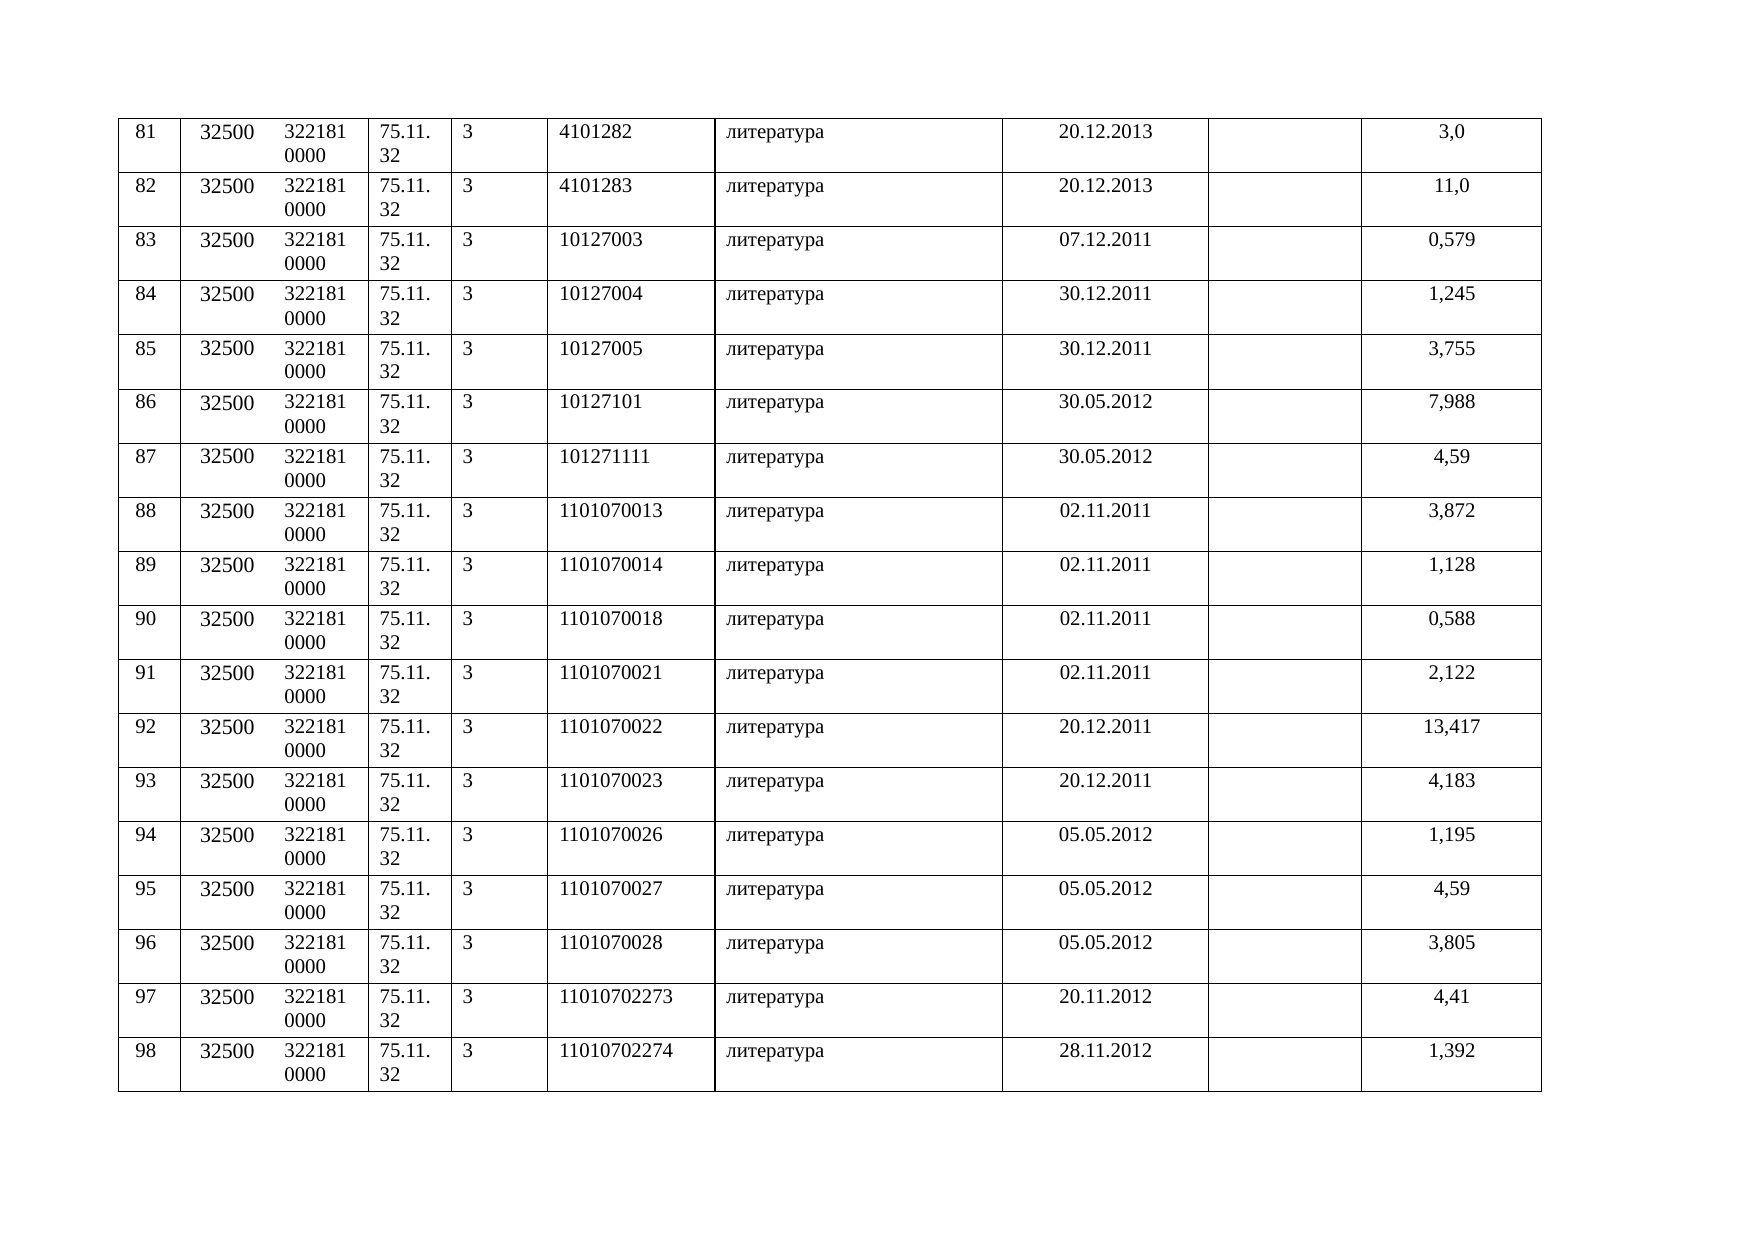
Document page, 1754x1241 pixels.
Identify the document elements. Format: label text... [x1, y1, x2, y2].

table_cell 75.11.32 [369, 173, 451, 226]
table_cell 1101070022 [548, 714, 714, 767]
table_cell 3,872 [1362, 498, 1541, 551]
table_cell 02.11.2011 [1003, 606, 1208, 659]
table_cell [1209, 984, 1361, 1037]
table_cell 20.11.2012 [1003, 984, 1208, 1037]
table_cell 3 [452, 660, 547, 713]
table_cell 1101070027 [548, 876, 714, 929]
table_cell 1101070023 [548, 768, 714, 821]
table_cell литература [716, 714, 1002, 767]
table_cell 4,183 [1362, 768, 1541, 821]
table_cell [181, 822, 188, 875]
table_cell 32500 [189, 606, 273, 659]
table_cell 32500 [189, 1038, 273, 1091]
table_cell 32500 [189, 498, 273, 551]
table_cell 3221810000 [273, 606, 368, 659]
table_cell [181, 119, 188, 172]
table_cell 4,41 [1362, 984, 1541, 1037]
table_cell 3 [452, 498, 547, 551]
table_cell 75.11.32 [369, 281, 451, 334]
table_cell 20.12.2011 [1003, 714, 1208, 767]
table_cell 92 [119, 714, 180, 767]
table_cell литература [716, 444, 1002, 497]
table_cell 32500 [189, 552, 273, 605]
table_cell 3 [452, 822, 547, 875]
table_cell литература [716, 552, 1002, 605]
table_cell [1209, 552, 1361, 605]
table_cell 3221810000 [273, 660, 368, 713]
table_cell литература [716, 984, 1002, 1037]
table_cell 3221810000 [273, 390, 368, 442]
table_cell 3 [452, 281, 547, 334]
table_cell [181, 1038, 188, 1091]
table_cell 3221810000 [273, 876, 368, 929]
table_cell 87 [119, 444, 180, 497]
table_cell 05.05.2012 [1003, 930, 1208, 983]
table_cell 32500 [189, 335, 273, 388]
table_cell 1,392 [1362, 1038, 1541, 1091]
table_cell 1101070014 [548, 552, 714, 605]
table_cell 3,0 [1362, 119, 1541, 172]
table_cell 13,417 [1362, 714, 1541, 767]
table_cell 97 [119, 984, 180, 1037]
table_cell [1209, 335, 1361, 388]
table_cell [1209, 1038, 1361, 1091]
table_cell 3221810000 [273, 444, 368, 497]
table_cell 75.11.32 [369, 335, 451, 388]
table_cell 11010702274 [548, 1038, 714, 1091]
table_cell литература [716, 119, 1002, 172]
table_cell 10127004 [548, 281, 714, 334]
table_cell 07.12.2011 [1003, 227, 1208, 280]
table_cell 32500 [189, 119, 273, 172]
table_cell 75.11.32 [369, 984, 451, 1037]
table_cell 88 [119, 498, 180, 551]
table_cell [1209, 498, 1361, 551]
table_cell 3221810000 [273, 984, 368, 1037]
table_cell 75.11.32 [369, 768, 451, 821]
table_cell 32500 [189, 227, 273, 280]
table_cell 3 [452, 768, 547, 821]
table_cell [181, 281, 188, 334]
table_cell литература [716, 660, 1002, 713]
table_cell 3221810000 [273, 335, 368, 388]
table_cell 83 [119, 227, 180, 280]
table_cell 1101070021 [548, 660, 714, 713]
table_cell литература [716, 822, 1002, 875]
table_cell [1209, 119, 1361, 172]
table_cell [1209, 173, 1361, 226]
table_cell 10127005 [548, 335, 714, 388]
table_cell 3221810000 [273, 498, 368, 551]
table_cell 86 [119, 390, 180, 442]
table_cell [1209, 714, 1361, 767]
table_cell 3,755 [1362, 335, 1541, 388]
table_cell 3 [452, 173, 547, 226]
table_cell 3221810000 [273, 822, 368, 875]
table_cell 3221810000 [273, 173, 368, 226]
table_cell 101271111 [548, 444, 714, 497]
table_cell 1101070018 [548, 606, 714, 659]
table_cell 75.11.32 [369, 930, 451, 983]
table_cell 32500 [189, 444, 273, 497]
table_cell 3 [452, 984, 547, 1037]
table_cell [1209, 876, 1361, 929]
table_cell [1209, 822, 1361, 875]
table_cell 75.11.32 [369, 498, 451, 551]
table_cell 1101070026 [548, 822, 714, 875]
table_cell литература [716, 227, 1002, 280]
table_cell [181, 552, 188, 605]
table_cell 4,59 [1362, 444, 1541, 497]
table_cell 4,59 [1362, 876, 1541, 929]
table_cell 75.11.32 [369, 119, 451, 172]
table_cell 3 [452, 714, 547, 767]
table_cell 05.05.2012 [1003, 822, 1208, 875]
table_cell [181, 227, 188, 280]
table_cell [181, 498, 188, 551]
table_cell [181, 444, 188, 497]
table_cell литература [716, 1038, 1002, 1091]
table_cell [1209, 281, 1361, 334]
table_cell 32500 [189, 930, 273, 983]
table_cell 32500 [189, 173, 273, 226]
table_cell 32500 [189, 281, 273, 334]
table_cell 1,245 [1362, 281, 1541, 334]
table_cell 32500 [189, 822, 273, 875]
table_cell 30.12.2011 [1003, 335, 1208, 388]
table_cell 3,805 [1362, 930, 1541, 983]
table_cell литература [716, 390, 1002, 442]
table_cell литература [716, 498, 1002, 551]
table_cell 30.05.2012 [1003, 444, 1208, 497]
table_cell 94 [119, 822, 180, 875]
table_cell 93 [119, 768, 180, 821]
table_cell [1209, 390, 1361, 442]
table_cell 10127003 [548, 227, 714, 280]
table_cell 0,588 [1362, 606, 1541, 659]
table_cell 1,128 [1362, 552, 1541, 605]
table_cell 02.11.2011 [1003, 660, 1208, 713]
table_cell [1209, 768, 1361, 821]
table_cell 89 [119, 552, 180, 605]
table_cell [181, 714, 188, 767]
table_cell 30.12.2011 [1003, 281, 1208, 334]
table_cell 75.11.32 [369, 227, 451, 280]
table_cell [181, 768, 188, 821]
table_cell 11,0 [1362, 173, 1541, 226]
table_cell 3 [452, 1038, 547, 1091]
table_cell 98 [119, 1038, 180, 1091]
table_cell 96 [119, 930, 180, 983]
table_cell 32500 [189, 714, 273, 767]
table_cell 3221810000 [273, 552, 368, 605]
table_cell 30.05.2012 [1003, 390, 1208, 442]
table_cell литература [716, 606, 1002, 659]
table_cell 4101283 [548, 173, 714, 226]
table_cell 1,195 [1362, 822, 1541, 875]
table_cell 11010702273 [548, 984, 714, 1037]
table_cell 1101070013 [548, 498, 714, 551]
table_cell 75.11.32 [369, 390, 451, 442]
table_cell 84 [119, 281, 180, 334]
table_cell 3 [452, 335, 547, 388]
table_cell литература [716, 930, 1002, 983]
table_cell 3 [452, 227, 547, 280]
table_cell 75.11.32 [369, 714, 451, 767]
table_cell литература [716, 876, 1002, 929]
table_cell 75.11.32 [369, 822, 451, 875]
table_cell 10127101 [548, 390, 714, 442]
table_cell 32500 [189, 876, 273, 929]
table_cell 3221810000 [273, 119, 368, 172]
table_cell 3 [452, 606, 547, 659]
table_cell 05.05.2012 [1003, 876, 1208, 929]
table_cell 20.12.2011 [1003, 768, 1208, 821]
table_cell 75.11.32 [369, 552, 451, 605]
table_cell 81 [119, 119, 180, 172]
table_cell 3 [452, 390, 547, 442]
table_cell [1209, 227, 1361, 280]
table_cell [1209, 930, 1361, 983]
table_cell [181, 173, 188, 226]
table_cell 20.12.2013 [1003, 173, 1208, 226]
table_cell [181, 876, 188, 929]
table_cell 2,122 [1362, 660, 1541, 713]
table_cell 3 [452, 444, 547, 497]
table_cell литература [716, 173, 1002, 226]
table_cell 3 [452, 552, 547, 605]
table_cell [1209, 660, 1361, 713]
table_cell 75.11.32 [369, 660, 451, 713]
table_cell 3221810000 [273, 281, 368, 334]
table_cell [181, 660, 188, 713]
table_cell 32500 [189, 390, 273, 442]
table_cell литература [716, 768, 1002, 821]
table_cell [1209, 444, 1361, 497]
table_cell 91 [119, 660, 180, 713]
table_cell 90 [119, 606, 180, 659]
table_cell [181, 984, 188, 1037]
table_cell [1209, 606, 1361, 659]
table_cell 32500 [189, 768, 273, 821]
table_cell 20.12.2013 [1003, 119, 1208, 172]
table_cell [181, 930, 188, 983]
table_cell [181, 335, 188, 388]
table_cell 32500 [189, 660, 273, 713]
table_cell 02.11.2011 [1003, 552, 1208, 605]
table_cell 32500 [189, 984, 273, 1037]
table_cell 1101070028 [548, 930, 714, 983]
table_cell 3221810000 [273, 714, 368, 767]
table_cell литература [716, 335, 1002, 388]
table_cell 02.11.2011 [1003, 498, 1208, 551]
table_cell 4101282 [548, 119, 714, 172]
table_cell [181, 606, 188, 659]
table_cell 28.11.2012 [1003, 1038, 1208, 1091]
table_cell 85 [119, 335, 180, 388]
table_cell 95 [119, 876, 180, 929]
table_cell 75.11.32 [369, 444, 451, 497]
table_cell 0,579 [1362, 227, 1541, 280]
table_cell 3 [452, 119, 547, 172]
table_cell 75.11.32 [369, 876, 451, 929]
table_cell 3221810000 [273, 227, 368, 280]
table_cell 7,988 [1362, 390, 1541, 442]
table_cell 3 [452, 930, 547, 983]
table_cell 3221810000 [273, 1038, 368, 1091]
table_cell литература [716, 281, 1002, 334]
table_cell 3 [452, 876, 547, 929]
table_cell 75.11.32 [369, 606, 451, 659]
table_cell 3221810000 [273, 930, 368, 983]
table_cell 82 [119, 173, 180, 226]
table_cell 3221810000 [273, 768, 368, 821]
table_cell [181, 390, 188, 442]
table_cell 75.11.32 [369, 1038, 451, 1091]
